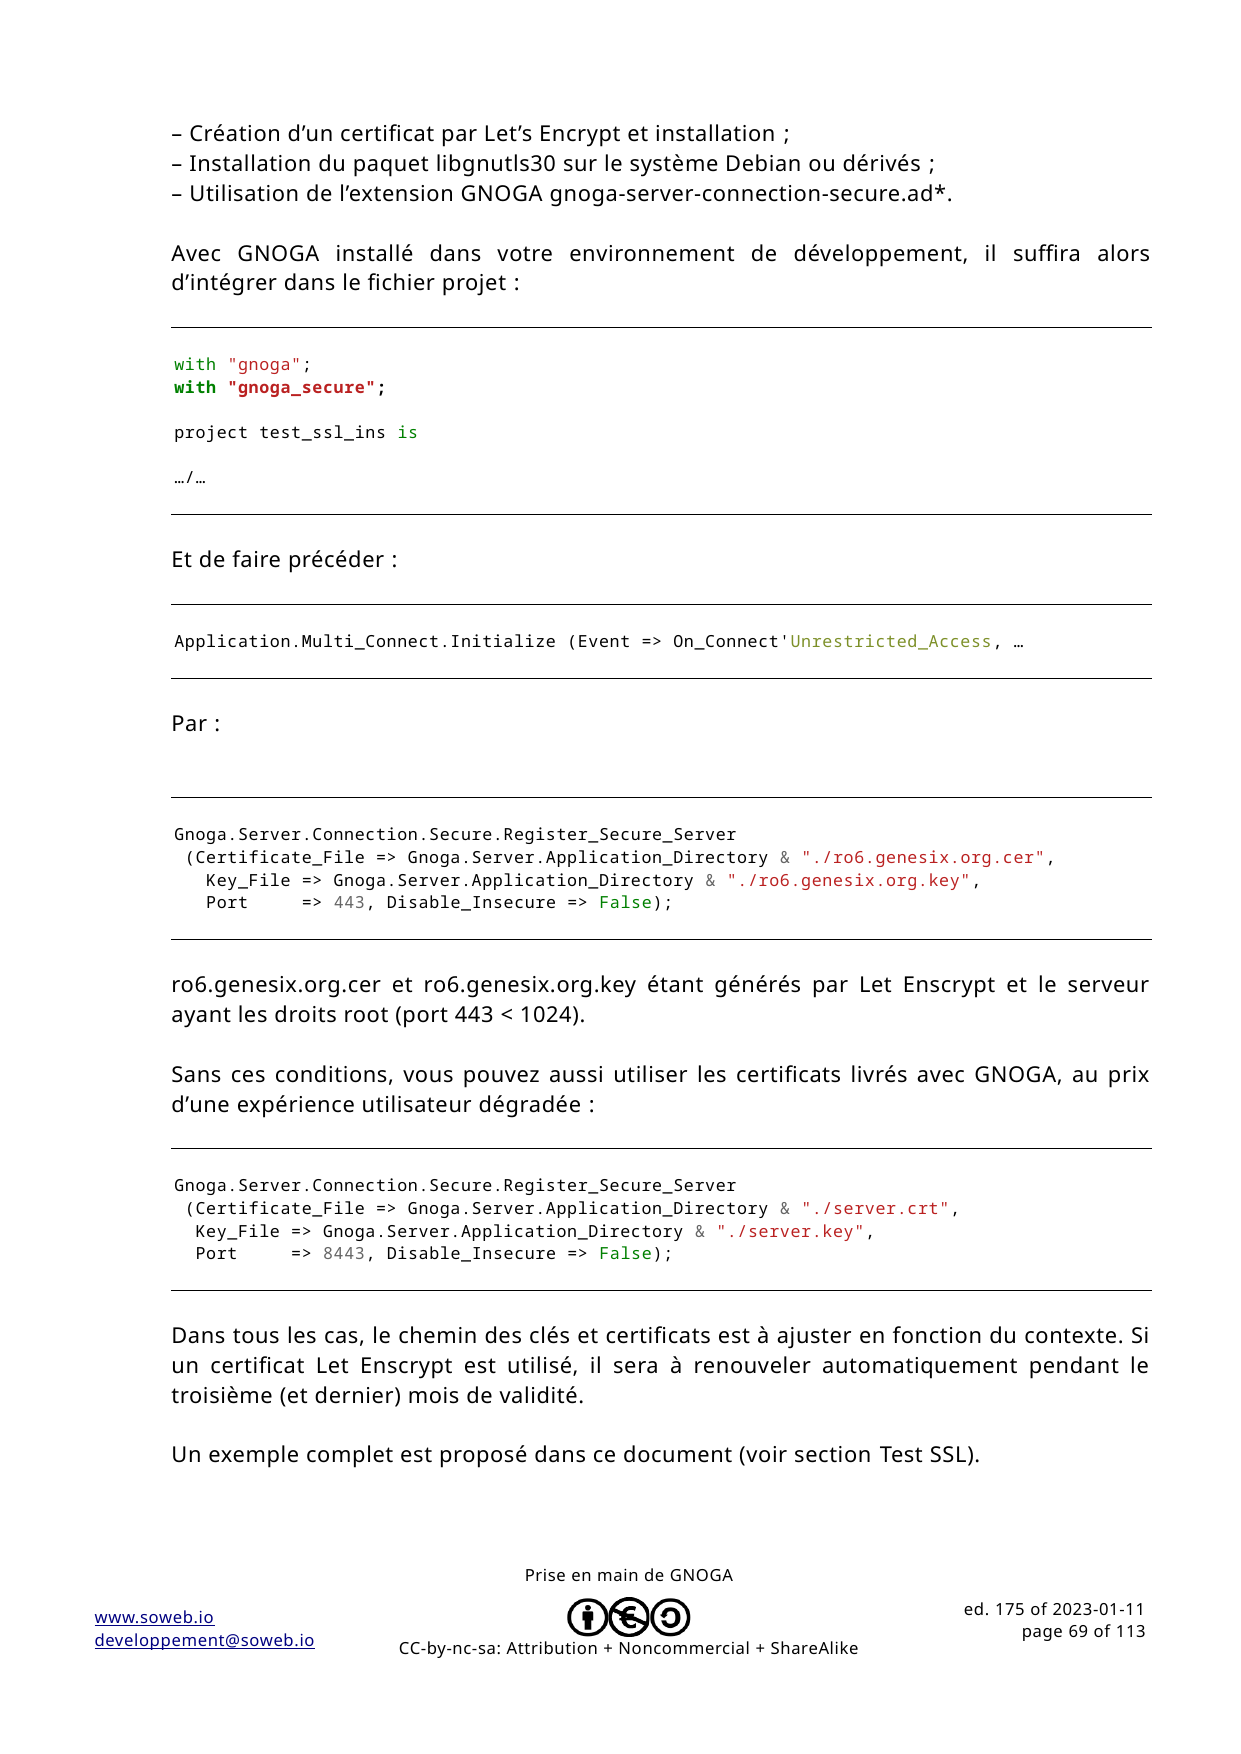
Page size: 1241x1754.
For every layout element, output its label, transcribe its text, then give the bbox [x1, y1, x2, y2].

list Key_File => Gnoga.Server.Application_Directory & "./server.key", [171, 1216, 1152, 1239]
text Et de faire précéder : [171, 544, 1152, 574]
text – Utilisation de l’extension GNOGA gnoga-server-connection-secure.ad*. [171, 178, 1152, 208]
text Sans ces conditions, vous pouvez aussi utiliser les certificats livrés avec GNOGA, au prix d’une expérience utilisateur dégradée : [171, 1059, 1152, 1118]
text Dans tous les cas, le chemin des clés et certificats est à ajuster en fonction du contexte. Si un certificat Let Enscrypt est utilisé, il sera à renouveler automatiquement pendant le troisième (et dernier) mois de validité. [171, 1320, 1152, 1409]
text Par : [171, 708, 1152, 738]
text Un exemple complet est proposé dans ce document (voir section Test SSL). [171, 1439, 1152, 1469]
list (Certificate_File => Gnoga.Server.Application_Directory & "./ro6.genesix.org.cer", [171, 843, 1152, 865]
text – Installation du paquet libgnutls30 sur le système Debian ou dérivés ; [171, 148, 1152, 178]
list project test_ssl_ins is …/… [171, 418, 1152, 514]
list (Certificate_File => Gnoga.Server.Application_Directory & "./server.crt", [171, 1193, 1152, 1216]
list with "gnoga_secure"; [171, 372, 1152, 398]
list Gnoga.Server.Connection.Secure.Register_Secure_Server [171, 1171, 1152, 1193]
text – Création d’un certificat par Let’s Encrypt et installation ; [171, 118, 1152, 148]
list with "gnoga"; [171, 328, 1152, 372]
list Gnoga.Server.Connection.Secure.Register_Secure_Server [171, 798, 1152, 843]
picture [566, 1597, 691, 1637]
list Port => 8443, Disable_Insecure => False); [171, 1239, 1152, 1265]
text ro6.genesix.org.cer et ro6.genesix.org.key étant générés par Let Enscrypt et le serveur ayant les droits root (port 443 < 1024). [171, 969, 1152, 1029]
list Port => 443, Disable_Insecure => False); [171, 888, 1152, 939]
list Key_File => Gnoga.Server.Application_Directory & "./ro6.genesix.org.key", [171, 865, 1152, 888]
text Avec GNOGA installé dans votre environnement de développement, il suffira alors d’intégrer dans le fichier projet : [171, 237, 1152, 297]
list Application.Multi_Connect.Initialize (Event => On_Connect'Unrestricted_Access, … [171, 605, 1152, 678]
